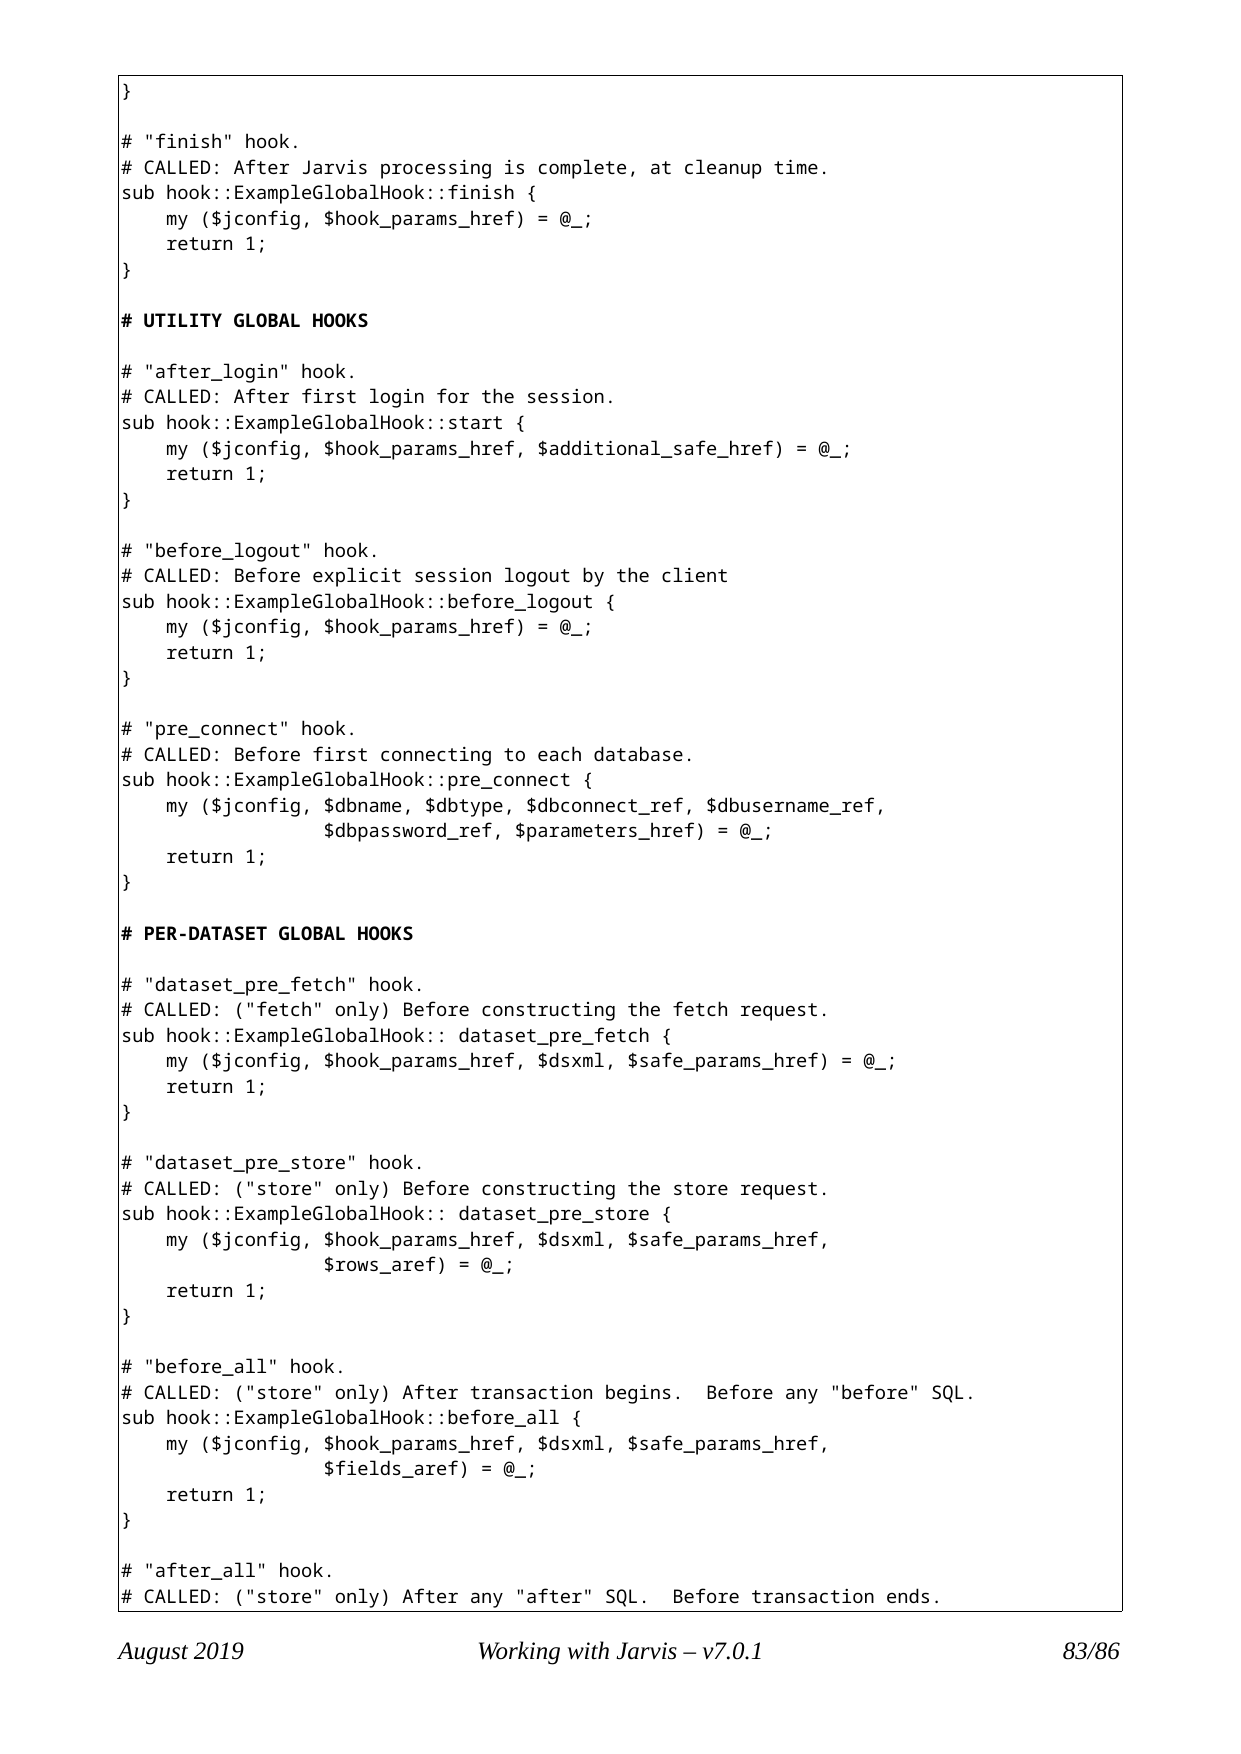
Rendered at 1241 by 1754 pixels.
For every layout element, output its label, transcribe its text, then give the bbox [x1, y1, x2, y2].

text my ($jconfig, $hook_params_href, $dsxml, $safe_params_href) = @_; [119, 1045, 1122, 1070]
text sub hook::ExampleGlobalHook::start { [119, 407, 1122, 432]
text } [119, 662, 1122, 690]
text # UTILITY GLOBAL HOOKS [119, 305, 1122, 333]
text my ($jconfig, $hook_params_href) = @_; [119, 611, 1122, 636]
text # CALLED: After Jarvis processing is complete, at cleanup time. [119, 152, 1122, 177]
text } [119, 866, 1122, 894]
text my ($jconfig, $hook_params_href, $dsxml, $safe_params_href, [119, 1223, 1122, 1249]
text sub hook::ExampleGlobalHook:: dataset_pre_fetch { [119, 1019, 1122, 1045]
text # "before_all" hook. [119, 1351, 1122, 1377]
text sub hook::ExampleGlobalHook::before_logout { [119, 585, 1122, 611]
text return 1; [119, 1070, 1122, 1096]
text } [119, 1504, 1122, 1532]
text my ($jconfig, $hook_params_href) = @_; [119, 203, 1122, 228]
text return 1; [119, 458, 1122, 483]
text return 1; [119, 841, 1122, 866]
text # "after_all" hook. [119, 1555, 1122, 1581]
text return 1; [119, 636, 1122, 662]
text sub hook::ExampleGlobalHook::before_all { [119, 1402, 1122, 1428]
text # PER-DATASET GLOBAL HOOKS [119, 917, 1122, 945]
text } [119, 254, 1122, 282]
text } [119, 1096, 1122, 1124]
text my ($jconfig, $hook_params_href, $dsxml, $safe_params_href, [119, 1428, 1122, 1453]
text sub hook::ExampleGlobalHook::pre_connect { [119, 764, 1122, 789]
text sub hook::ExampleGlobalHook:: dataset_pre_store { [119, 1198, 1122, 1223]
text # CALLED: Before explicit session logout by the client [119, 560, 1122, 585]
text # "before_logout" hook. [119, 534, 1122, 560]
text return 1; [119, 1274, 1122, 1300]
text $rows_aref) = @_; [119, 1249, 1122, 1274]
text # CALLED: ("fetch" only) Before constructing the fetch request. [119, 994, 1122, 1019]
text } [119, 76, 1122, 103]
text } [119, 1300, 1122, 1328]
text # "pre_connect" hook. [119, 713, 1122, 738]
text # CALLED: After first login for the session. [119, 381, 1122, 407]
text my ($jconfig, $hook_params_href, $additional_safe_href) = @_; [119, 432, 1122, 458]
text # "dataset_pre_fetch" hook. [119, 968, 1122, 994]
text my ($jconfig, $dbname, $dbtype, $dbconnect_ref, $dbusername_ref, [119, 789, 1122, 815]
text return 1; [119, 1479, 1122, 1504]
text # "dataset_pre_store" hook. [119, 1147, 1122, 1172]
text sub hook::ExampleGlobalHook::finish { [119, 177, 1122, 203]
text # CALLED: Before first connecting to each database. [119, 738, 1122, 764]
text # CALLED: ("store" only) After any "after" SQL. Before transaction ends. [119, 1581, 1122, 1611]
text # "after_login" hook. [119, 356, 1122, 381]
text # "finish" hook. [119, 126, 1122, 152]
text } [119, 483, 1122, 511]
text $fields_aref) = @_; [119, 1453, 1122, 1479]
text $dbpassword_ref, $parameters_href) = @_; [119, 815, 1122, 841]
text # CALLED: ("store" only) After transaction begins. Before any "before" SQL. [119, 1377, 1122, 1402]
text # CALLED: ("store" only) Before constructing the store request. [119, 1172, 1122, 1198]
text return 1; [119, 228, 1122, 254]
